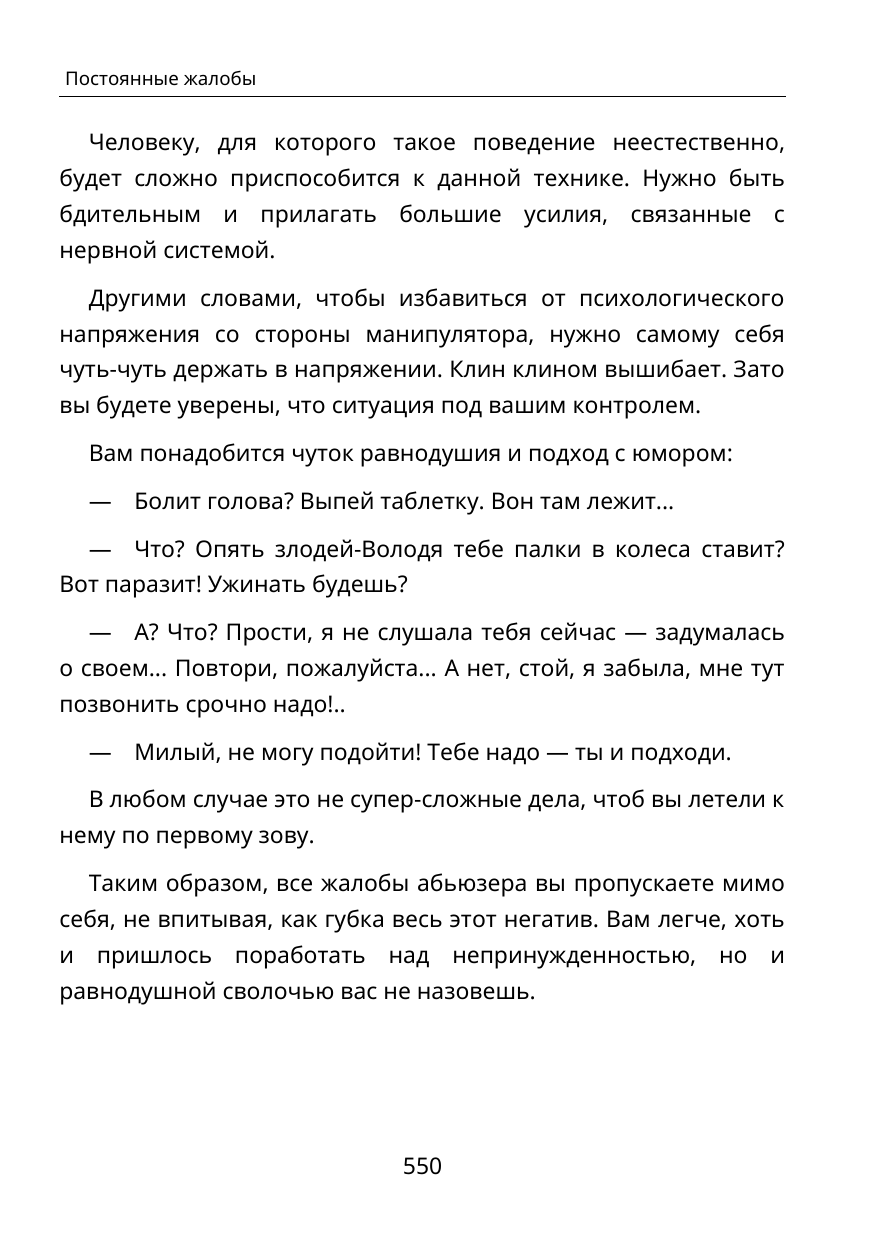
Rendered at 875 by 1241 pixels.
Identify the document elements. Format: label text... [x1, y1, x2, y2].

text В любом случае это не супер-сложные дела, чтоб вы летели к нему по первому зову. [59, 783, 786, 851]
text Таким образом, все жалобы абьюзера вы пропускаете мимо себя, не впитывая, как губка весь этот негатив. Вам легче, хоть и пришлось поработать над непринужденностью, но и равнодушной сволочью вас не назовешь. [59, 867, 786, 1006]
text Вам понадобится чуток равнодушия и подход с юмором: [59, 437, 786, 468]
list Милый, не могу подойти! Тебе надо — ты и подходи. [59, 736, 786, 767]
list А? Что? Прости, я не слушала тебя сейчас — задумалась о своем... Повтори, пожалуйста... А нет, стой, я забыла, мне тут позвонить срочно надо!.. [59, 616, 786, 719]
list Болит голова? Выпей таблетку. Вон там лежит... [59, 485, 786, 516]
text Другими словами, чтобы избавиться от психологического напряжения со стороны манипулятора, нужно самому себя чуть-чуть держать в напряжении. Клин клином вышибает. Зато вы будете уверены, что ситуация под вашим контролем. [59, 282, 786, 421]
text Человеку, для которого такое поведение неестественно, будет сложно приспособится к данной технике. Нужно быть бдительным и прилагать большие усилия, связанные с нервной системой. [59, 126, 786, 265]
list Что? Опять злодей-Володя тебе палки в колеса ставит? Вот паразит! Ужинать будешь? [59, 532, 786, 600]
